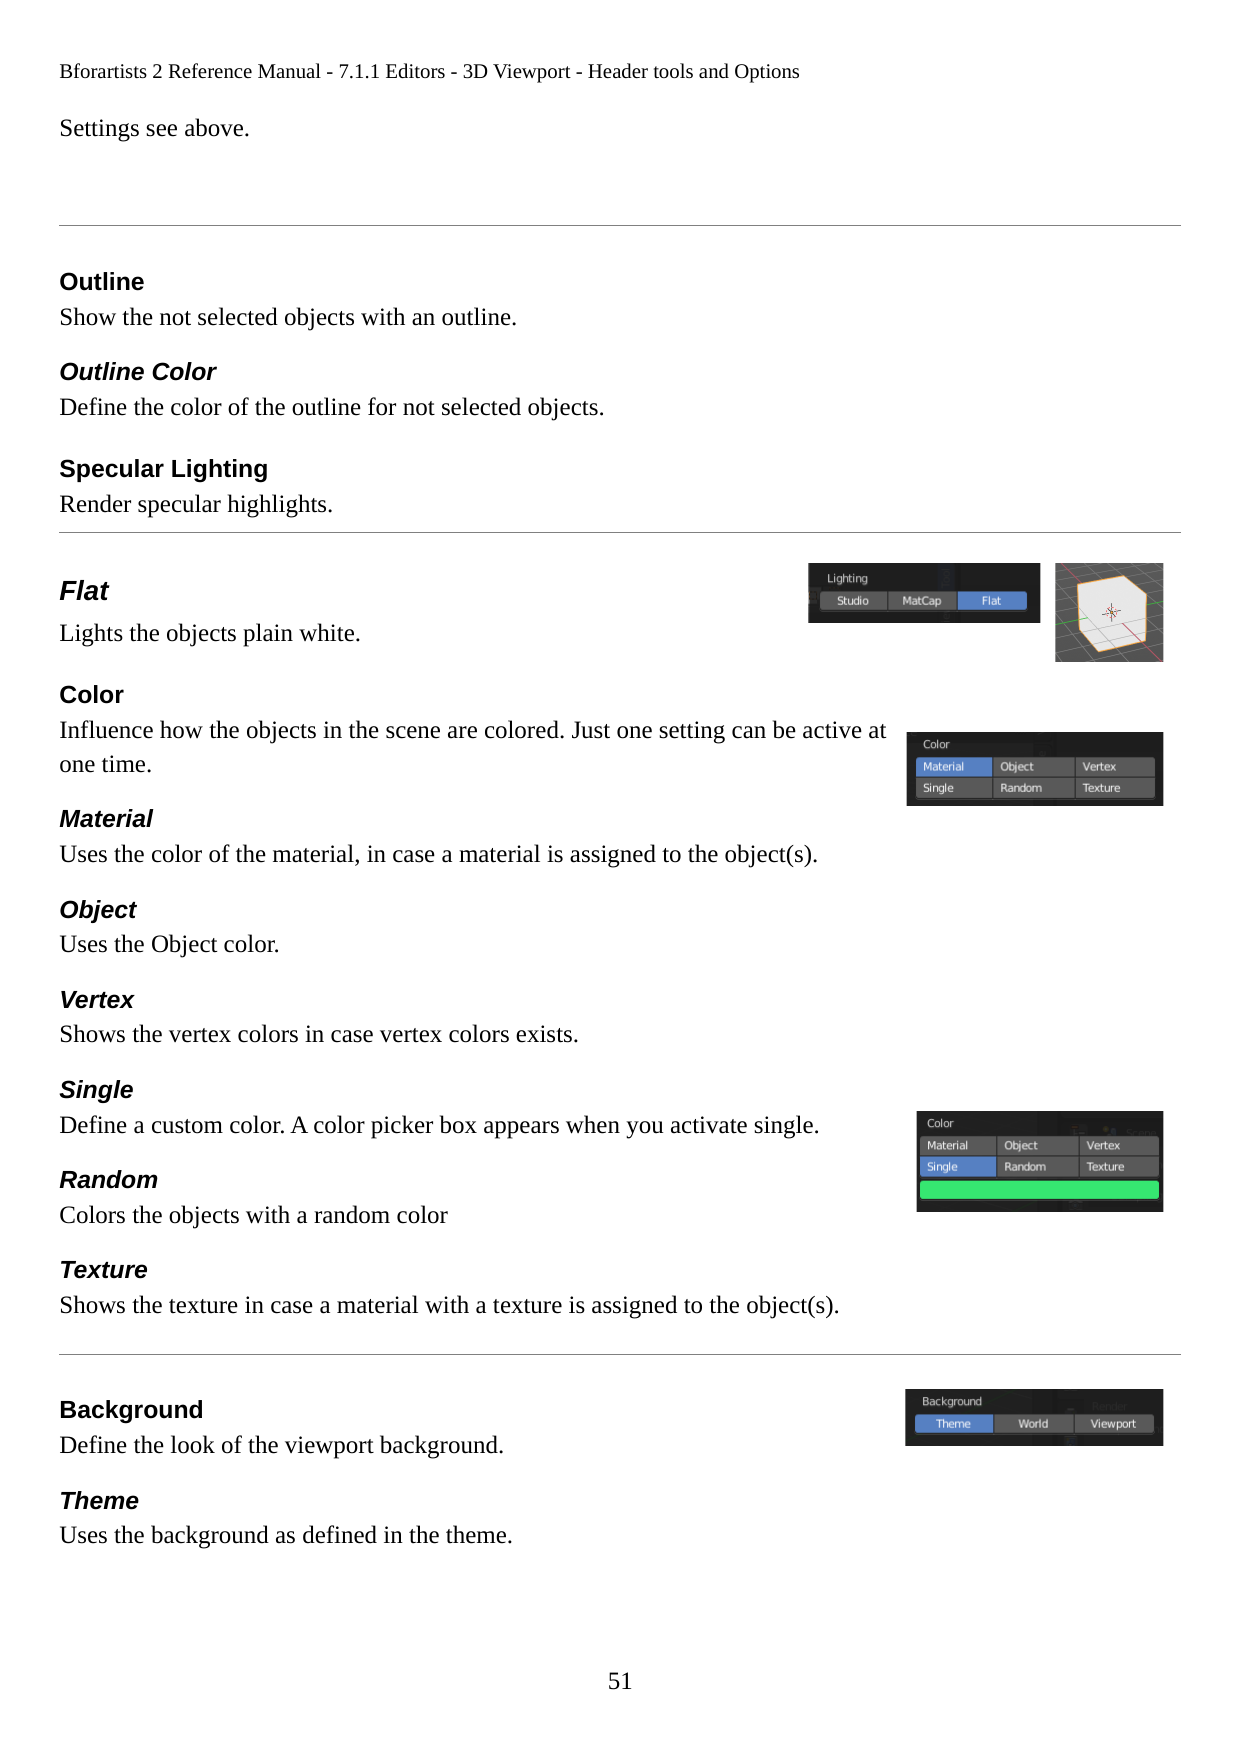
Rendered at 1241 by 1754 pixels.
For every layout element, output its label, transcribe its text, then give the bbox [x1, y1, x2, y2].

subtitle [1164, 1396, 1181, 1424]
subtitle Material [59, 804, 1181, 833]
subtitle Vertex [59, 985, 1181, 1013]
text Uses the color of the material, in case a material is assigned to the object(s). [59, 839, 1181, 868]
subtitle Object [59, 895, 1181, 923]
subtitle Outline Color [59, 357, 1181, 386]
picture [1055, 563, 1164, 662]
subtitle Outline [59, 267, 1181, 296]
subtitle Texture [59, 1255, 1181, 1284]
picture [905, 1389, 1164, 1446]
subtitle Flat [59, 574, 808, 606]
text Shows the texture in case a material with a texture is assigned to the object(s). [59, 1290, 1181, 1319]
subtitle [1041, 574, 1055, 606]
subtitle Background [59, 1396, 905, 1424]
text Lights the objects plain white. [59, 618, 1055, 647]
text Render specular highlights. [59, 489, 1181, 517]
text Show the not selected objects with an outline. [59, 302, 1181, 331]
subtitle [1164, 574, 1181, 606]
subtitle Specular Lighting [59, 454, 1181, 482]
text Colors the objects with a random color [59, 1200, 1181, 1228]
text Uses the Object color. [59, 929, 1181, 958]
text Settings see above. [59, 113, 1181, 141]
picture [808, 563, 1041, 623]
text Uses the background as defined in the theme. [59, 1521, 1181, 1549]
subtitle Random [59, 1165, 916, 1193]
text Influence how the objects in the scene are colored. Just one setting can be active at one time. [59, 715, 1181, 732]
text Define the color of the outline for not selected objects. [59, 392, 1181, 421]
picture [906, 732, 1164, 806]
text Define a custom color. A color picker box appears when you activate single. [59, 1110, 1181, 1138]
picture [916, 1111, 1164, 1212]
text Define the look of the viewport background. [59, 1430, 1181, 1459]
subtitle [1164, 1165, 1181, 1193]
subtitle Color [59, 680, 1181, 708]
text Shows the vertex colors in case vertex colors exists. [59, 1019, 1181, 1048]
subtitle Single [59, 1075, 1181, 1103]
subtitle Theme [59, 1486, 1181, 1514]
